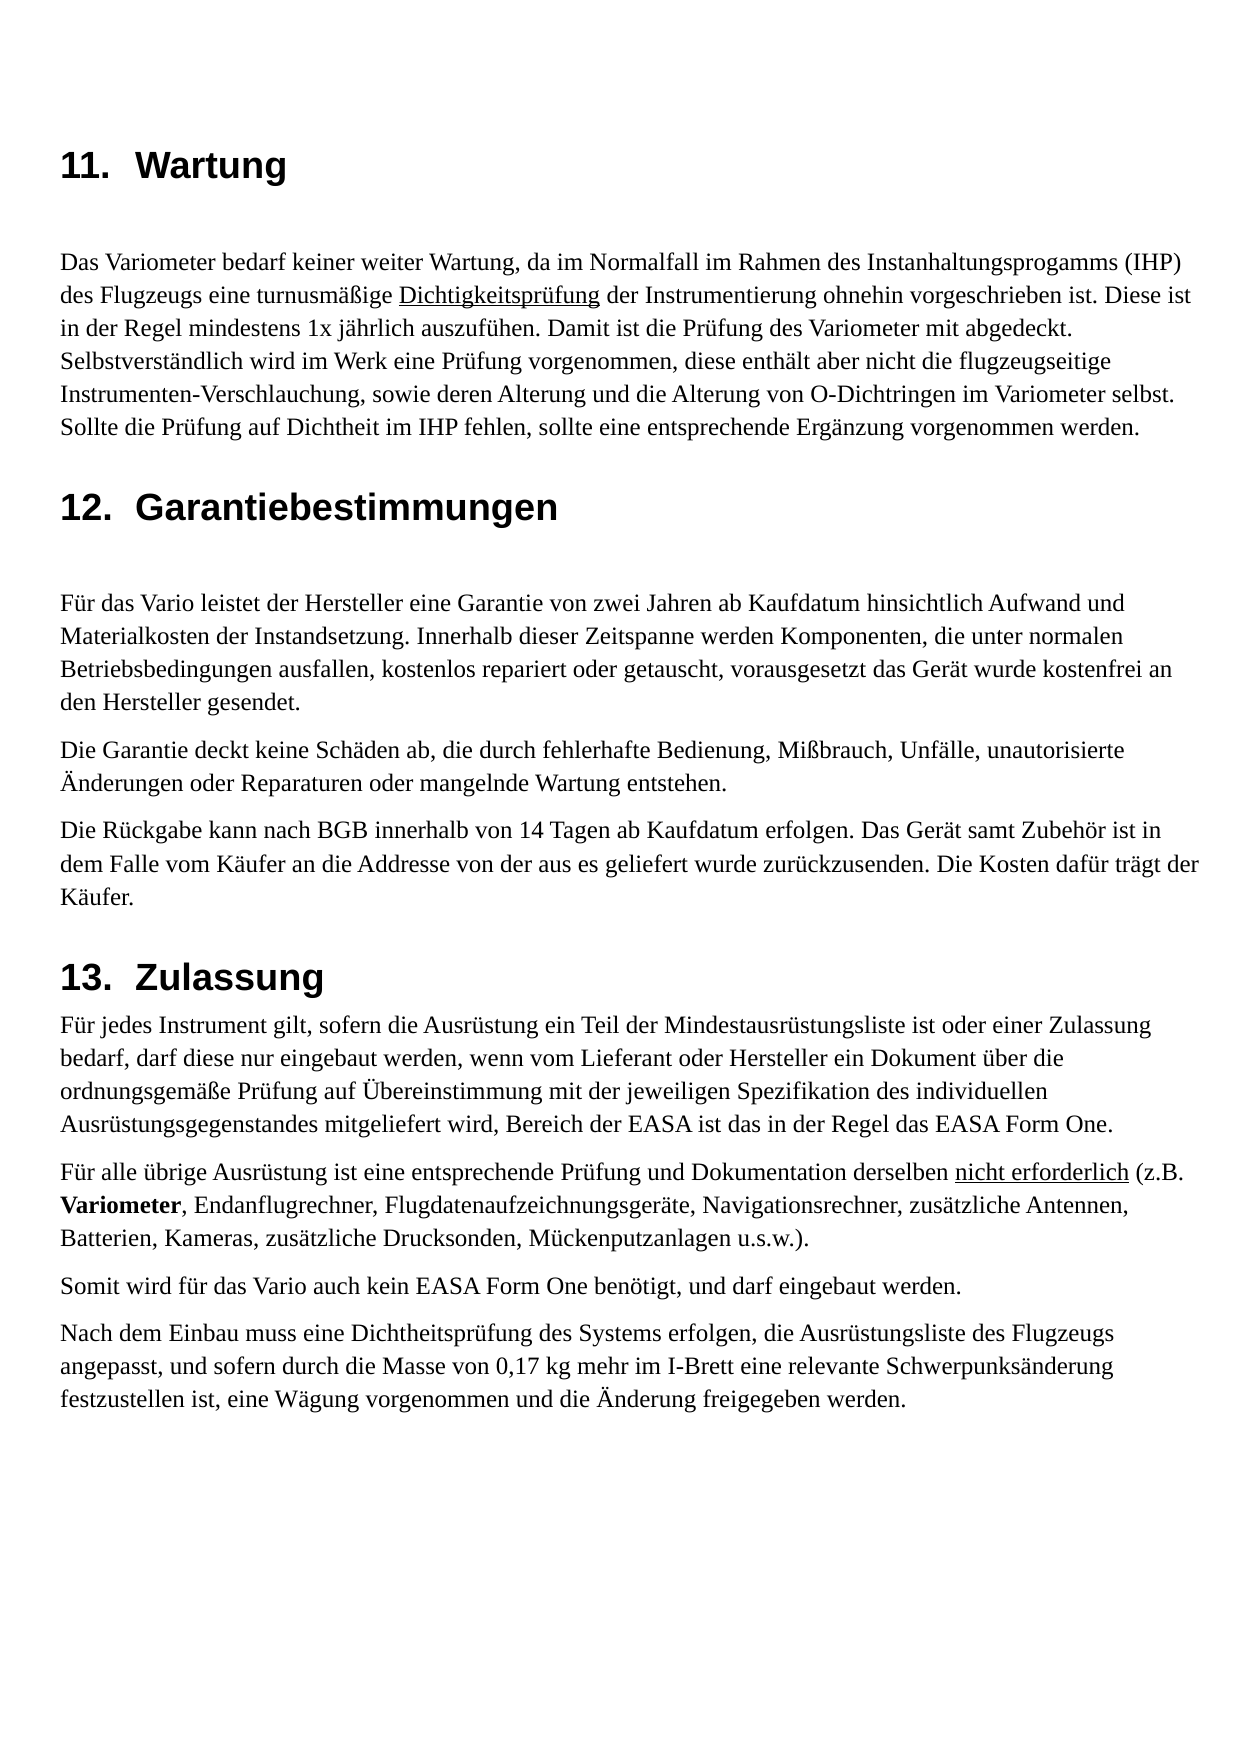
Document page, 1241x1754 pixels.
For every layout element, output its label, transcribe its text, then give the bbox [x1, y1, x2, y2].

subtitle Wartung [60, 143, 1207, 187]
text Die Rückgabe kann nach BGB innerhalb von 14 Tagen ab Kaufdatum erfolgen. Das Gerät samt Zubehör ist in dem Falle vom Käufer an die Addresse von der aus es geliefert wurde zurückzusenden. Die Kosten dafür trägt der Käufer. [60, 816, 1207, 910]
subtitle Garantiebestimmungen [60, 484, 1207, 528]
text Somit wird für das Vario auch kein EASA Form One benötigt, und darf eingebaut werden. [60, 1271, 1207, 1299]
subtitle Zulassung [60, 954, 1207, 998]
text Für jedes Instrument gilt, sofern die Ausrüstung ein Teil der Mindestausrüstungsliste ist oder einer Zulassung bedarf, darf diese nur eingebaut werden, wenn vom Lieferant oder Hersteller ein Dokument über die ordnungsgemäße Prüfung auf Übereinstimmung mit der jeweiligen Spezifikation des individuellen Ausrüstungsgegenstandes mitgeliefert wird, Bereich der EASA ist das in der Regel das EASA Form One. [60, 1010, 1207, 1138]
text Nach dem Einbau muss eine Dichtheitsprüfung des Systems erfolgen, die Ausrüstungsliste des Flugzeugs angepasst, und sofern durch die Masse von 0,17 kg mehr im I-Brett eine relevante Schwerpunksänderung festzustellen ist, eine Wägung vorgenommen und die Änderung freigegeben werden. [60, 1318, 1207, 1413]
text Für alle übrige Ausrüstung ist eine entsprechende Prüfung und Dokumentation derselben nicht erforderlich (z.B. Variometer, Endanflugrechner, Flugdatenaufzeichnungsgeräte, Navigationsrechner, zusätzliche Antennen, Batterien, Kameras, zusätzliche Drucksonden, Mückenputzanlagen u.s.w.). [60, 1157, 1207, 1252]
text Das Variometer bedarf keiner weiter Wartung, da im Normalfall im Rahmen des Instanhaltungsprogamms (IHP) des Flugzeugs eine turnusmäßige Dichtigkeitsprüfung der Instrumentierung ohnehin vorgeschrieben ist. Diese ist in der Regel mindestens 1x jährlich auszufühen. Damit ist die Prüfung des Variometer mit abgedeckt. Selbstverständlich wird im Werk eine Prüfung vorgenommen, diese enthält aber nicht die flugzeugseitige Instrumenten-Verschlauchung, sowie deren Alterung und die Alterung von O-Dichtringen im Variometer selbst. Sollte die Prüfung auf Dichtheit im IHP fehlen, sollte eine entsprechende Ergänzung vorgenommen werden. [60, 247, 1207, 441]
text Die Garantie deckt keine Schäden ab, die durch fehlerhafte Bedienung, Mißbrauch, Unfälle, unautorisierte Änderungen oder Reparaturen oder mangelnde Wartung entstehen. [60, 735, 1207, 797]
text Für das Vario leistet der Hersteller eine Garantie von zwei Jahren ab Kaufdatum hinsichtlich Aufwand und Materialkosten der Instandsetzung. Innerhalb dieser Zeitspanne werden Komponenten, die unter normalen Betriebsbedingungen ausfallen, kostenlos repariert oder getauscht, vorausgesetzt das Gerät wurde kostenfrei an den Hersteller gesendet. [60, 588, 1207, 716]
